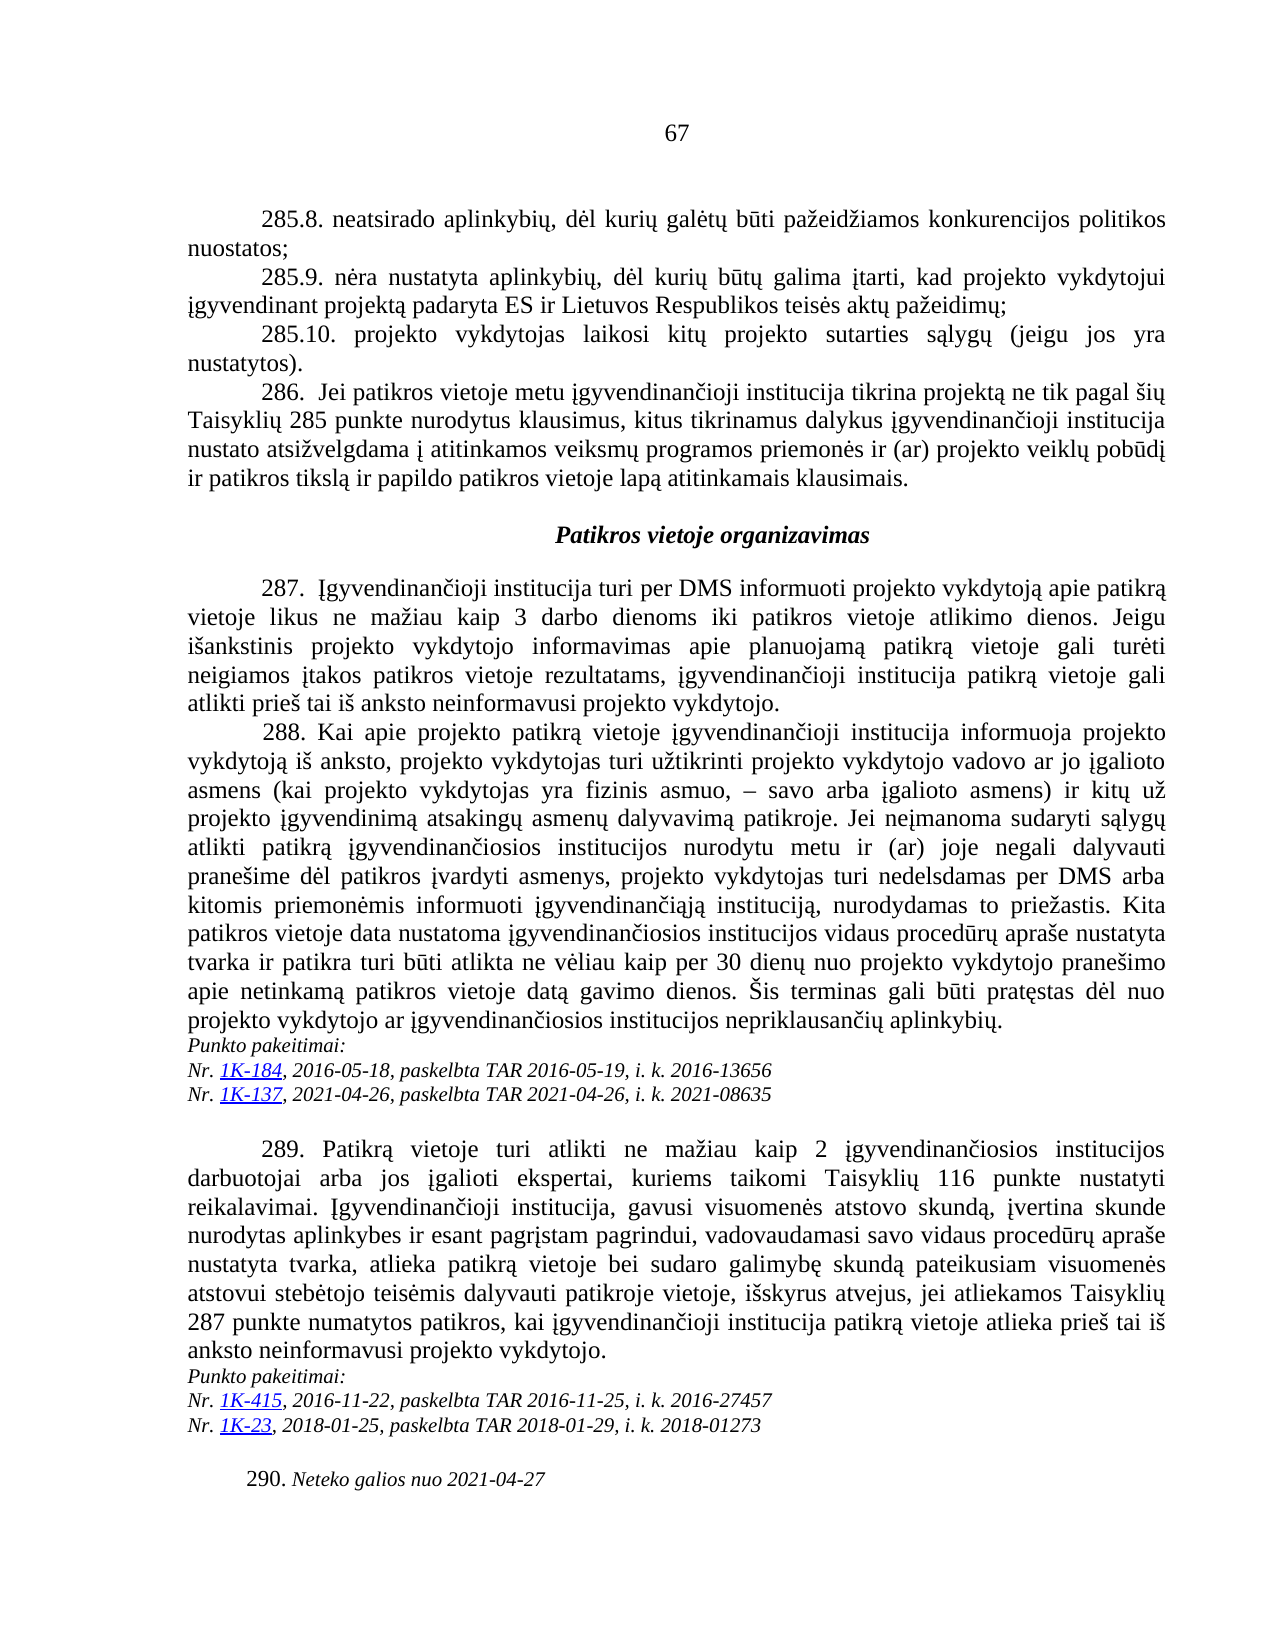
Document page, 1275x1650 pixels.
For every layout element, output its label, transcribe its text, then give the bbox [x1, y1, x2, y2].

text 285.9. nėra nustatyta aplinkybių, dėl kurių būtų galima įtarti, kad projekto vykdytojui įgyvendinant projektą padaryta ES ir Lietuvos Respublikos teisės aktų pažeidimų; [187, 262, 1167, 319]
text 285.10. projekto vykdytojas laikosi kitų projekto sutarties sąlygų (jeigu jos yra nustatytos). [187, 319, 1167, 377]
text 290. Neteko galios nuo 2021-04-27 [187, 1465, 1167, 1492]
text Nr. 1K-23, 2018-01-25, paskelbta TAR 2018-01-29, i. k. 2018-01273 [187, 1412, 1167, 1437]
text Punkto pakeitimai: [187, 1033, 1167, 1057]
text 286. Jei patikros vietoje metu įgyvendinančioji institucija tikrina projektą ne tik pagal šių Taisyklių 285 punkte nurodytus klausimus, kitus tikrinamus dalykus įgyvendinančioji institucija nustato atsižvelgdama į atitinkamos veiksmų programos priemonės ir (ar) projekto veiklų pobūdį ir patikros tikslą ir papildo patikros vietoje lapą atitinkamais klausimais. [187, 377, 1167, 492]
text 289. Patikrą vietoje turi atlikti ne mažiau kaip 2 įgyvendinančiosios institucijos darbuotojai arba jos įgalioti ekspertai, kuriems taikomi Taisyklių 116 punkte nustatyti reikalavimai. Įgyvendinančioji institucija, gavusi visuomenės atstovo skundą, įvertina skunde nurodytas aplinkybes ir esant pagrįstam pagrindui, vadovaudamasi savo vidaus procedūrų apraše nustatyta tvarka, atlieka patikrą vietoje bei sudaro galimybę skundą pateikusiam visuomenės atstovui stebėtojo teisėmis dalyvauti patikroje vietoje, išskyrus atvejus, jei atliekamos Taisyklių 287 punkte numatytos patikros, kai įgyvendinančioji institucija patikrą vietoje atlieka prieš tai iš anksto neinformavusi projekto vykdytojo. [187, 1134, 1167, 1364]
text 287. Įgyvendinančioji institucija turi per DMS informuoti projekto vykdytoją apie patikrą vietoje likus ne mažiau kaip 3 darbo dienoms iki patikros vietoje atlikimo dienos. Jeigu išankstinis projekto vykdytojo informavimas apie planuojamą patikrą vietoje gali turėti neigiamos įtakos patikros vietoje rezultatams, įgyvendinančioji institucija patikrą vietoje gali atlikti prieš tai iš anksto neinformavusi projekto vykdytojo. [187, 573, 1167, 717]
text Nr. 1K-184, 2016-05-18, paskelbta TAR 2016-05-19, i. k. 2016-13656 [187, 1057, 1167, 1082]
text Nr. 1K-415, 2016-11-22, paskelbta TAR 2016-11-25, i. k. 2016-27457 [187, 1388, 1167, 1412]
text Punkto pakeitimai: [187, 1364, 1167, 1388]
text 285.8. neatsirado aplinkybių, dėl kurių galėtų būti pažeidžiamos konkurencijos politikos nuostatos; [187, 204, 1167, 262]
text 288. Kai apie projekto patikrą vietoje įgyvendinančioji institucija informuoja projekto vykdytoją iš anksto, projekto vykdytojas turi užtikrinti projekto vykdytojo vadovo ar jo įgalioto asmens (kai projekto vykdytojas yra fizinis asmuo, – savo arba įgalioto asmens) ir kitų už projekto įgyvendinimą atsakingų asmenų dalyvavimą patikroje. Jei neįmanoma sudaryti sąlygų atlikti patikrą įgyvendinančiosios institucijos nurodytu metu ir (ar) joje negali dalyvauti pranešime dėl patikros įvardyti asmenys, projekto vykdytojas turi nedelsdamas per DMS arba kitomis priemonėmis informuoti įgyvendinančiąją instituciją, nurodydamas to priežastis. Kita patikros vietoje data nustatoma įgyvendinančiosios institucijos vidaus procedūrų apraše nustatyta tvarka ir patikra turi būti atlikta ne vėliau kaip per 30 dienų nuo projekto vykdytojo pranešimo apie netinkamą patikros vietoje datą gavimo dienos. Šis terminas gali būti pratęstas dėl nuo projekto vykdytojo ar įgyvendinančiosios institucijos nepriklausančių aplinkybių. [187, 717, 1167, 1033]
text Nr. 1K-137, 2021-04-26, paskelbta TAR 2021-04-26, i. k. 2021-08635 [187, 1082, 1167, 1106]
subtitle Patikros vietoje organizavimas [261, 521, 1167, 549]
